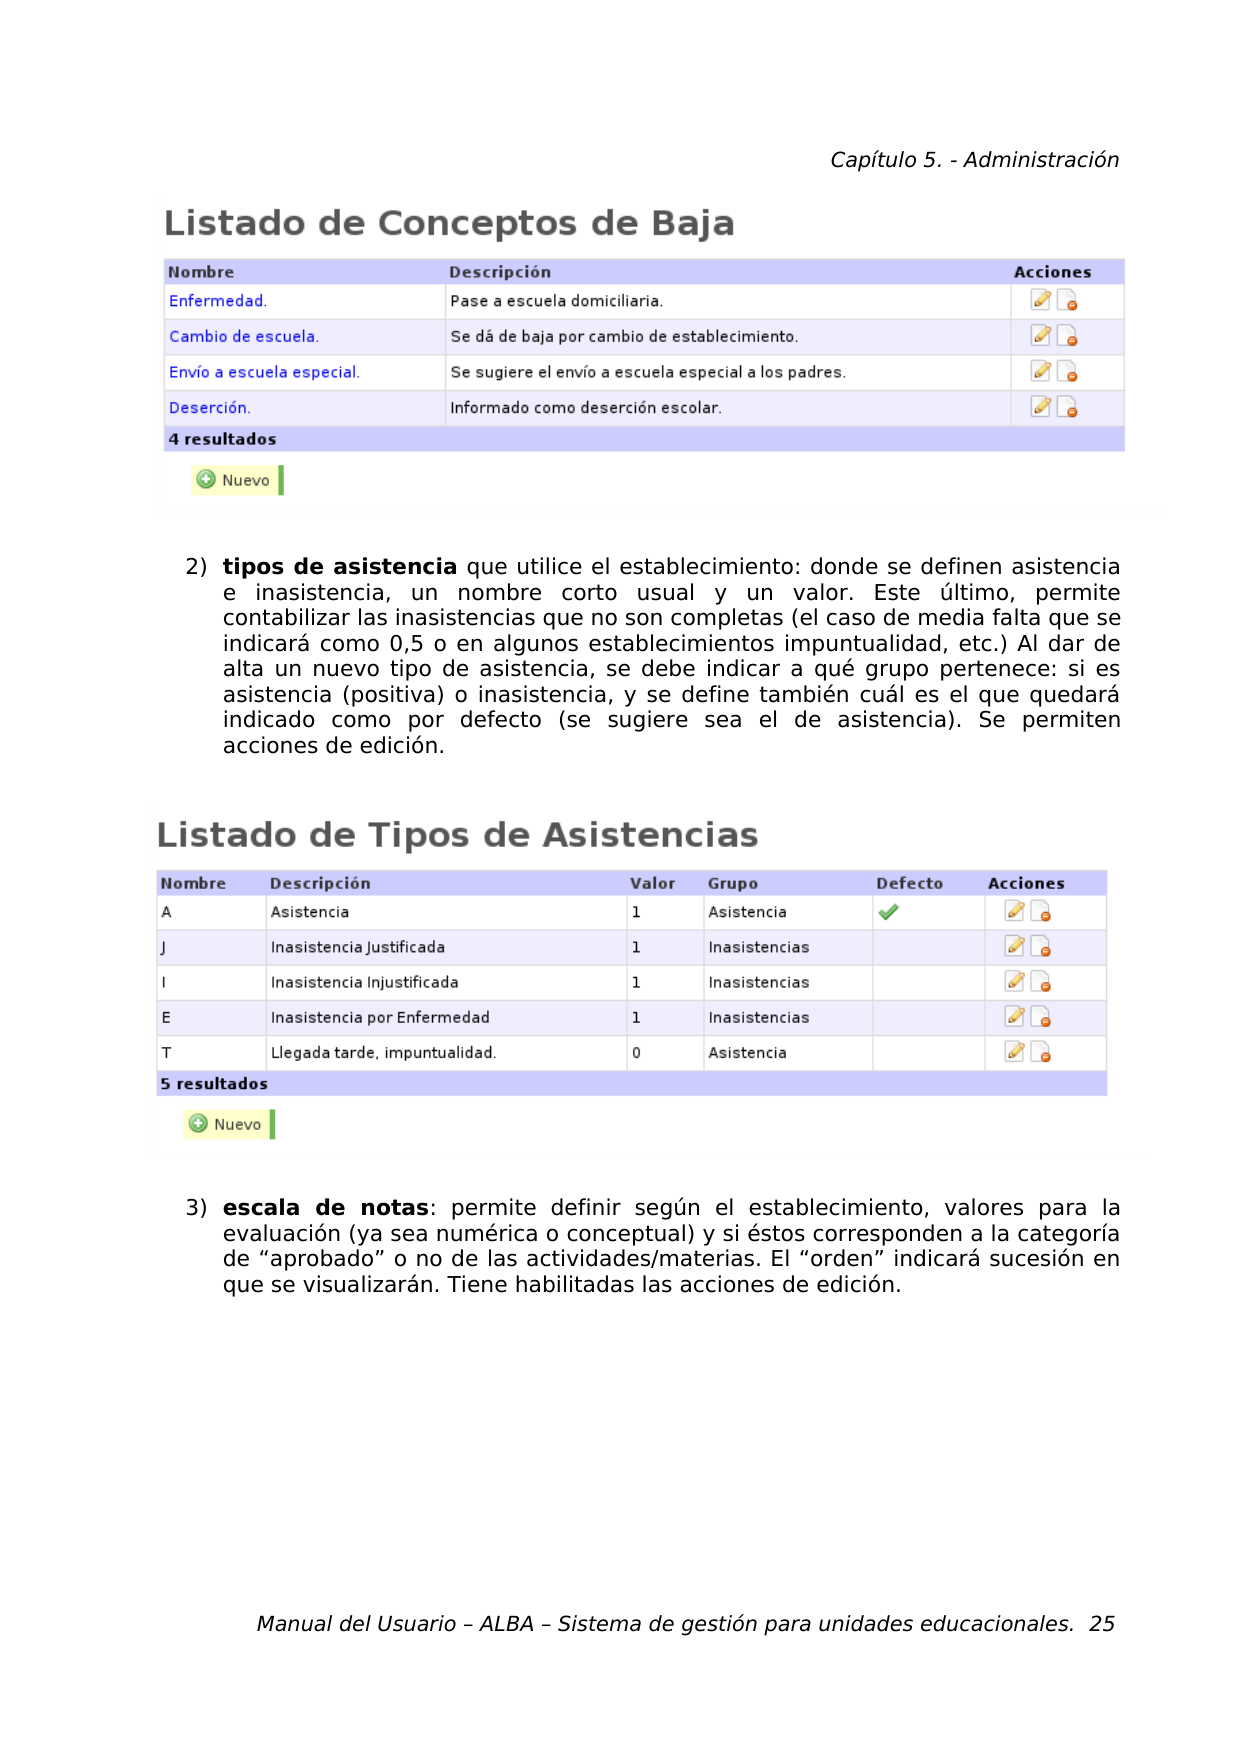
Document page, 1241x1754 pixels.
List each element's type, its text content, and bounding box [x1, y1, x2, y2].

picture [157, 190, 1162, 516]
list escala de notas: permite definir según el establecimiento, valores para la evaluación (ya sea numérica o conceptual) y si éstos corresponden a la categoría de “aprobado” o no de las actividades/materias. El “orden” indicará sucesión en que se visualizarán. Tiene habilitadas las acciones de edición. [185, 1195, 1122, 1297]
list tipos de asistencia que utilice el establecimiento: donde se definen asistencia e inasistencia, un nombre corto usual y un valor. Este último, permite contabilizar las inasistencias que no son completas (el caso de media falta que se indicará como 0,5 o en algunos establecimientos impuntualidad, etc.) Al dar de alta un nuevo tipo de asistencia, se debe indicar a qué grupo pertenece: si es asistencia (positiva) o inasistencia, y se define también cuál es el que quedará indicado como por defecto (se sugiere sea el de asistencia). Se permiten acciones de edición. [185, 554, 1122, 758]
picture [147, 805, 1152, 1157]
